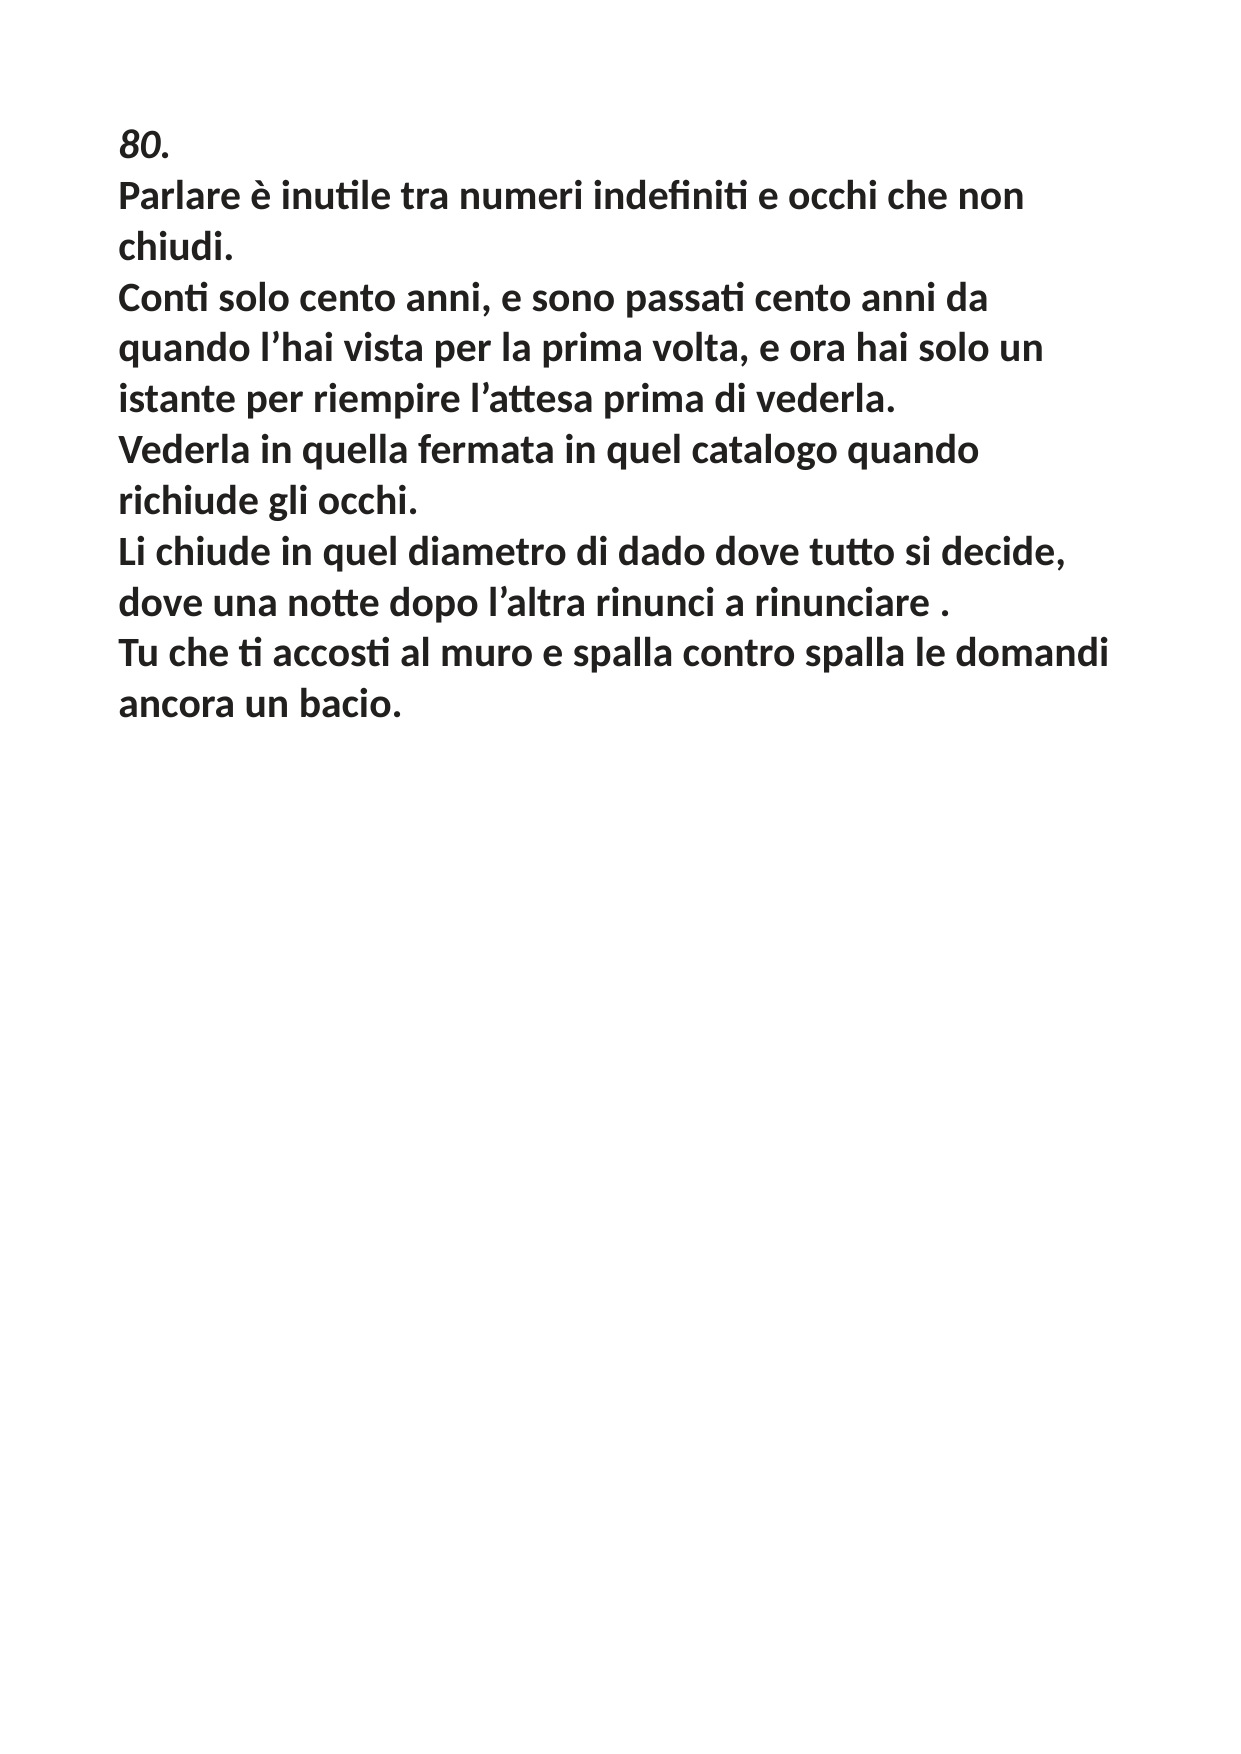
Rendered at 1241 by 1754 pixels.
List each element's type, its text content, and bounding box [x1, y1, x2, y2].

text Tu che ti accosti al muro e spalla contro spalla le domandi ancora un bacio. [118, 626, 1122, 728]
text Conti solo cento anni, e sono passati cento anni da quando l’hai vista per la prima volta, e ora hai solo un istante per riempire l’attesa prima di vederla. [118, 271, 1122, 423]
text Vederla in quella fermata in quel catalogo quando richiude gli occhi. [118, 423, 1122, 525]
text Li chiude in quel diametro di dado dove tutto si decide, dove una notte dopo l’altra rinunci a rinunciare . [118, 525, 1122, 626]
text Parlare è inutile tra numeri indefiniti e occhi che non chiudi. [118, 169, 1122, 271]
text 80. [118, 118, 1122, 169]
